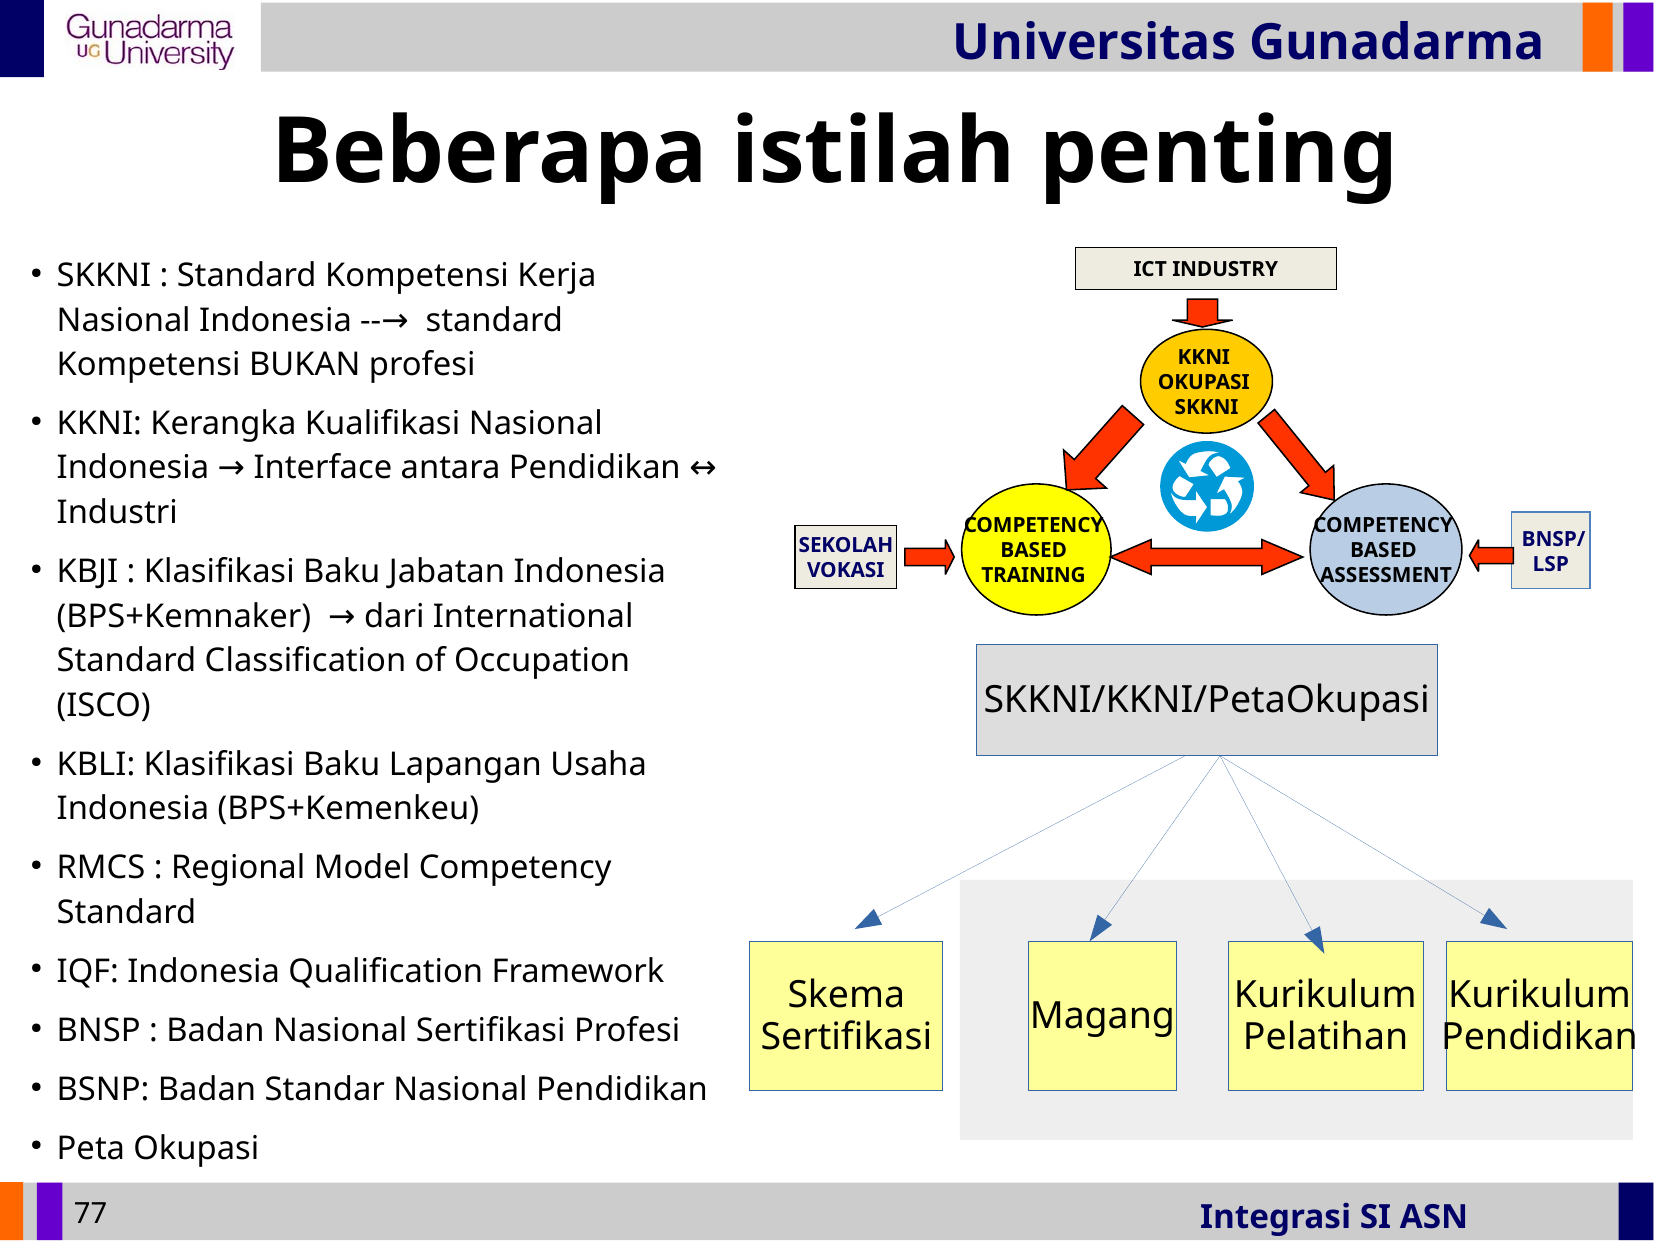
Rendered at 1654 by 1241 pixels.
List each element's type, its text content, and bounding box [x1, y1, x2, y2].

text_box Kurikulum Pendidikan [1446, 941, 1633, 1091]
list SKKNI : Standard Kompetensi Kerja Nasional Indonesia --→ standard Kompetensi BUKAN profesi KKNI: Kerangka Kualifikasi Nasional Indonesia → Interface antara Pendidikan ↔ Industri KBJI : Klasifikasi Baku Jabatan Indonesia (BPS+Kemnaker) → dari International Standard Classification of Occupation (ISCO) KBLI: Klasifikasi Baku Lapangan Usaha Indonesia (BPS+Kemenkeu) RMCS : Regional Model Competency Standard IQF: Indonesia Qualification Framework BNSP : Badan Nasional Sertifikasi Profesi BSNP: Badan Standar Nasional Pendidikan Peta Okupasi [21, 251, 721, 1171]
text_box [1110, 539, 1303, 575]
text_box Kurikulum Pelatihan [1228, 941, 1424, 1091]
text_box SEKOLAH VOKASI [794, 525, 897, 589]
title Beberapa istilah penting [78, 84, 1592, 211]
text_box SKKNI/KKNI/PetaOkupasi [976, 644, 1438, 756]
text_box ICT INDUSTRY [1075, 247, 1337, 290]
text_box Magang [1028, 941, 1177, 1091]
text_box [959, 879, 1633, 1140]
text_box KKNI OKUPASI SKKNI [1140, 329, 1273, 434]
text_box [1258, 409, 1335, 501]
text_box [1160, 441, 1254, 532]
text_box [1063, 405, 1144, 490]
text_box Skema Sertifikasi [749, 941, 943, 1091]
text_box BNSP/ LSP [1511, 511, 1591, 589]
text_box COMPETENCY BASED TRAINING [961, 483, 1112, 616]
picture [65, 0, 235, 70]
text_box COMPETENCY BASED ASSESSMENT [1310, 483, 1462, 616]
text_box [1469, 539, 1514, 572]
text_box [904, 539, 955, 575]
text_box [1172, 299, 1233, 327]
